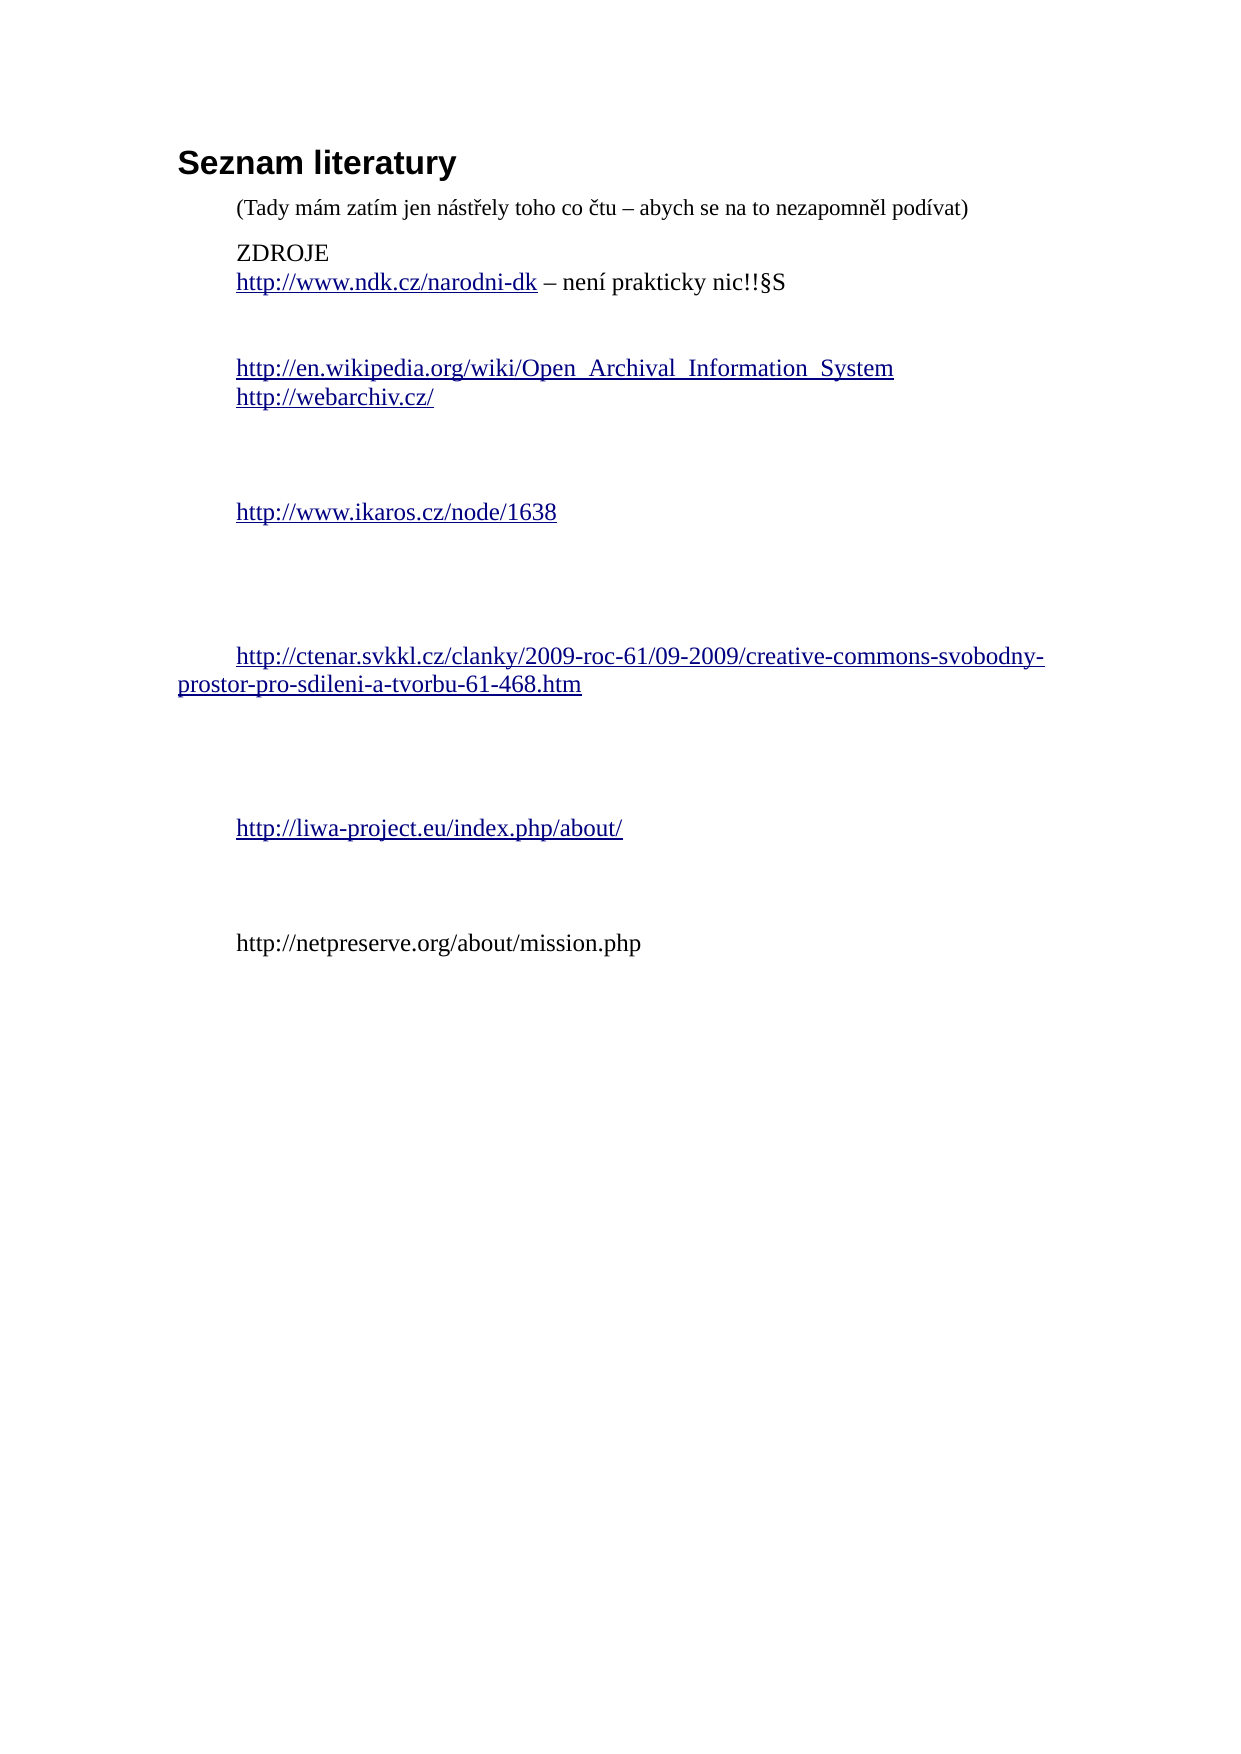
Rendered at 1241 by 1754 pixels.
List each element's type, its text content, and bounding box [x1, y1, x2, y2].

text http://www.ndk.cz/narodni-dk – není prakticky nic!!§S [177, 267, 1122, 296]
text http://ctenar.svkkl.cz/clanky/2009-roc-61/09-2009/creative-commons-svobodny-prostor-pro-sdileni-a-tvorbu-61-468.htm [177, 641, 1122, 698]
text http://www.ikaros.cz/node/1638 [177, 497, 1122, 526]
text http://webarchiv.cz/ [177, 382, 1122, 411]
text ZDROJE [177, 238, 1122, 267]
subtitle Seznam literatury [177, 143, 1122, 182]
text http://en.wikipedia.org/wiki/Open_Archival_Information_System [177, 353, 1122, 382]
text http://liwa-project.eu/index.php/about/ [177, 813, 1122, 842]
text (Tady mám zatím jen nástřely toho co čtu – abych se na to nezapomněl podívat) [177, 194, 1122, 221]
text http://netpreserve.org/about/mission.php [177, 928, 1122, 957]
